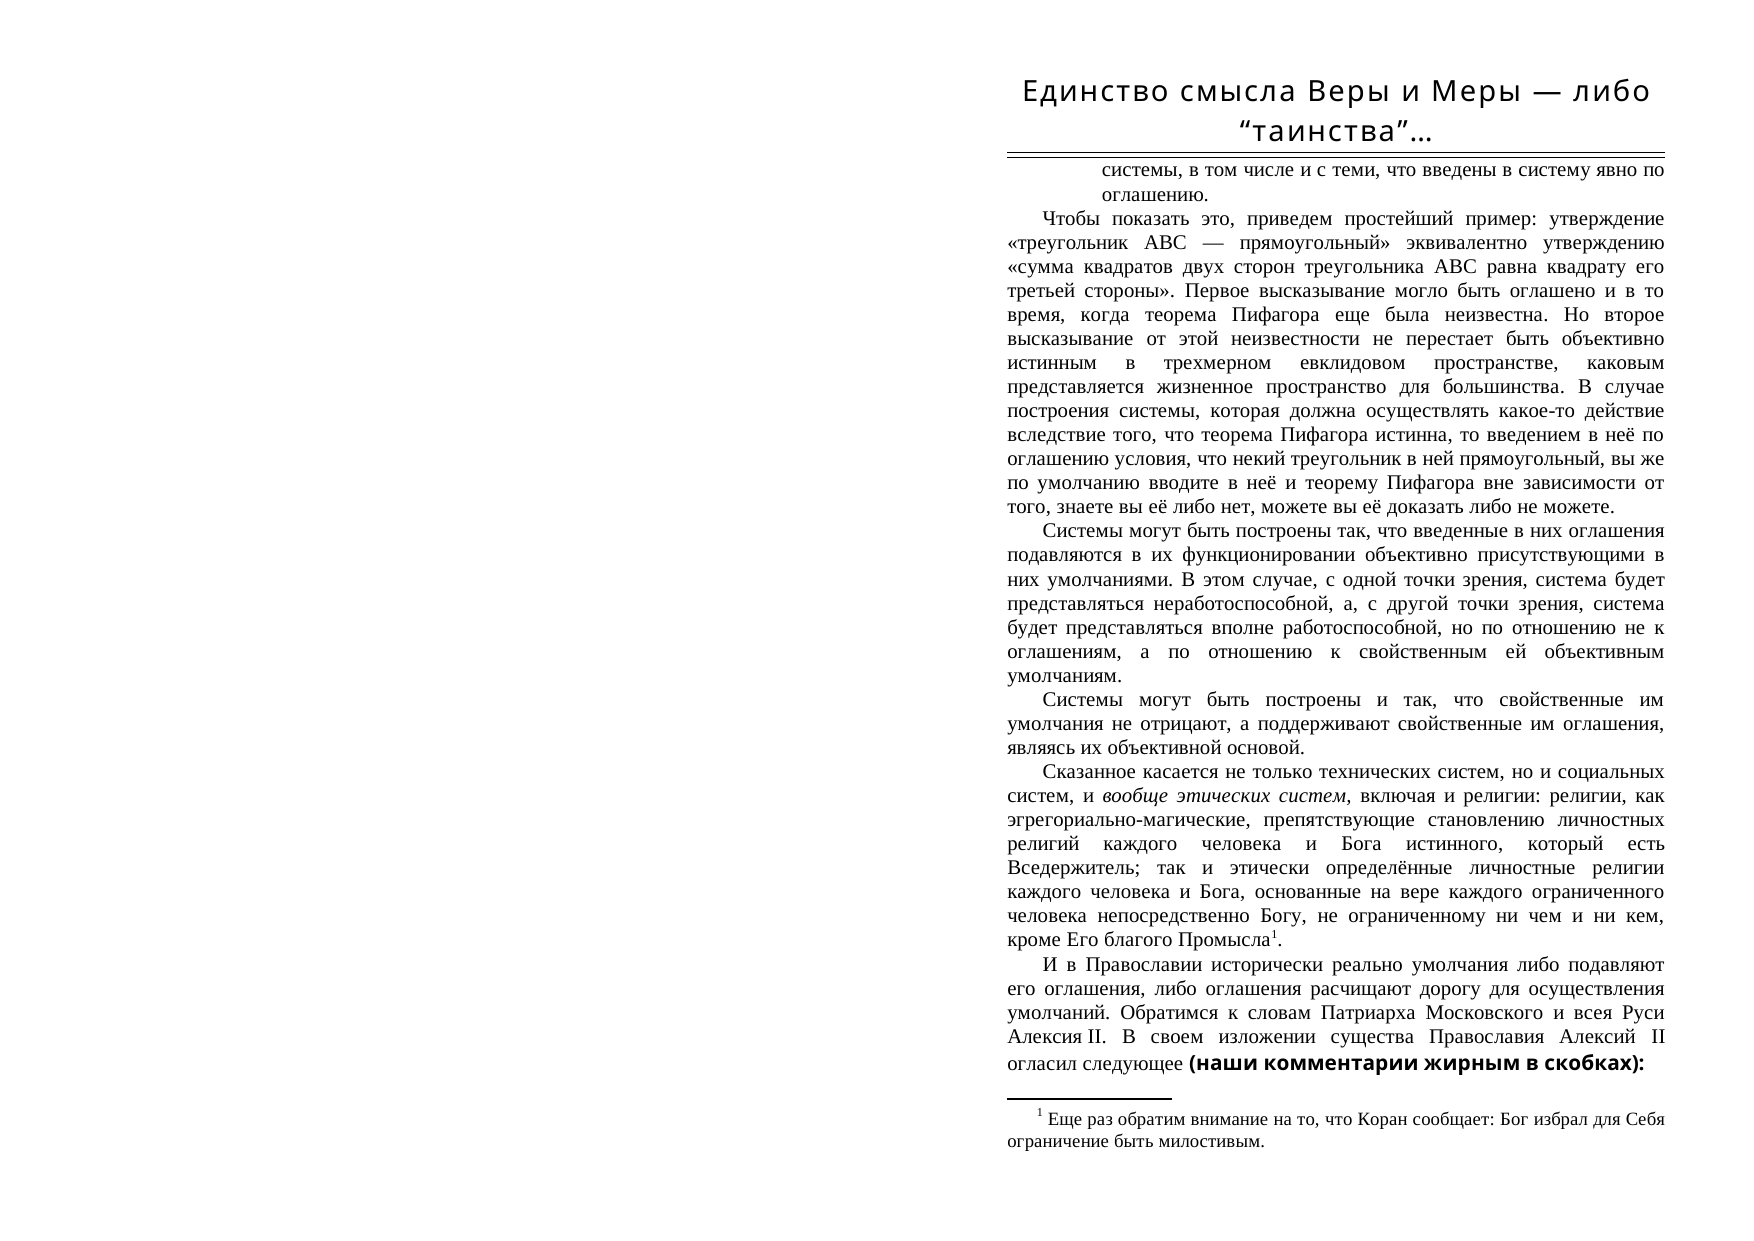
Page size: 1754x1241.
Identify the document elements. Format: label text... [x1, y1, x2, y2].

text Еще раз обратим внимание на то, что Коран сообщает: Бог избрал для Себя ограничение быть милостивым. [1007, 1105, 1665, 1152]
text И в Православии исторически реально умолчания либо подавляют его оглашения, либо оглашения расчищают дорогу для осуществления умолчаний. Обратимся к словам Патриарха Московского и всея Руси Алексия II. В своем изложении существа Православия Алексий II огласил следующее (наши комментарии жирным в скобках): [1007, 951, 1665, 1076]
text Чтобы показать это, приведем простейший пример: утверждение «треугольник АВС — прямоугольный» эквивалентно утверждению «сумма квадратов двух сторон треугольника АВС равна квадрату его третьей стороны». Первое высказывание могло быть оглашено и в то время, когда теорема Пифагора еще была неизвестна. Но второе высказывание от этой неизвестности не перестает быть объективно истинным в трехмерном евклидовом пространстве, каковым представляется жизненное пространство для большинства. В случае построения системы, которая должна осуществлять какое-то действие вследствие того, что теорема Пифагора истинна, то введением в неё по оглашению условия, что некий треугольник в ней прямоугольный, вы же по умолчанию вводите в неё и теорему Пифагора вне зависимости от того, знаете вы её либо нет, можете вы её доказать либо не можете. [1007, 205, 1665, 518]
text Сказанное касается не только технических систем, но и социальных систем, и вообще этических систем, включая и религии: религии, как эгрегориально-магические, препятствующие становлению личностных религий каждого человека и Бога истинного, который есть Вседержитель; так и этически определённые личностные религии каждого человека и Бога, основанные на вере каждого ограниченного человека непосредственно Богу, не ограниченному ни чем и ни кем, кроме Его благого Промысла. [1007, 759, 1665, 951]
text Системы могут быть построены и так, что свойственные им умолчания не отрицают, а поддерживают свойственные им оглашения, являясь их объективной основой. [1007, 687, 1665, 759]
list системы, в том числе и с теми, что введены в систему явно по оглашению. [1042, 158, 1665, 205]
text Системы могут быть построены так, что введенные в них оглашения подавляются в их функционировании объективно присутствующими в них умолчаниями. В этом случае, с одной точки зрения, система будет представляться неработоспособной, а, с другой точки зрения, система будет представляться вполне работоспособной, но по отношению не к оглашениям, а по отношению к свойственным ей объективным умолчаниям. [1007, 518, 1665, 687]
